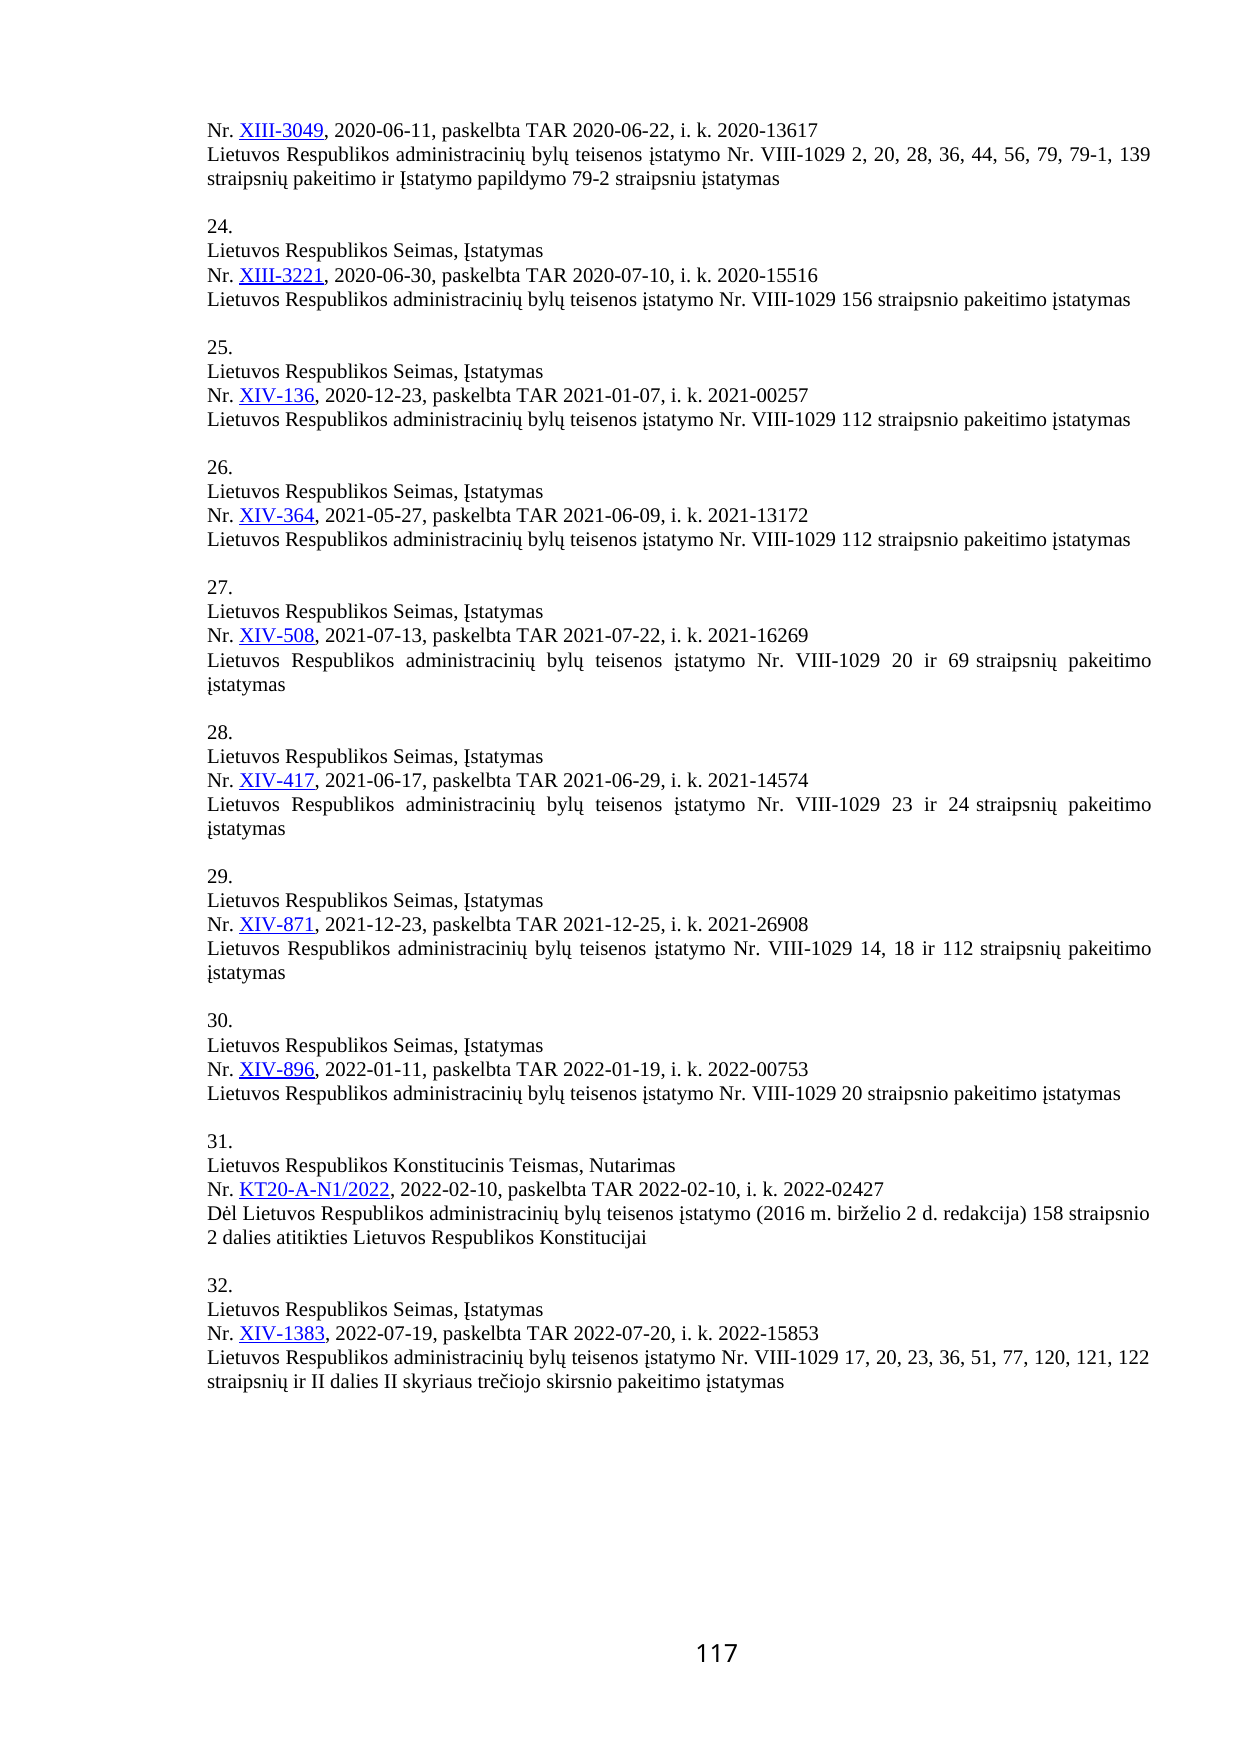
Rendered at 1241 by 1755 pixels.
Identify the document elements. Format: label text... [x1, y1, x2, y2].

text Nr. XIII-3049, 2020-06-11, paskelbta TAR 2020-06-22, i. k. 2020-13617 [207, 118, 1152, 142]
text Lietuvos Respublikos Seimas, Įstatymas [207, 479, 1152, 503]
text Lietuvos Respublikos administracinių bylų teisenos įstatymo Nr. VIII-1029 112 straipsnio pakeitimo įstatymas [207, 407, 1152, 431]
text Lietuvos Respublikos Seimas, Įstatymas [207, 888, 1152, 912]
text 30. [207, 1008, 1152, 1032]
text Lietuvos Respublikos Seimas, Įstatymas [207, 359, 1152, 383]
text Lietuvos Respublikos Seimas, Įstatymas [207, 599, 1152, 623]
text 31. [207, 1129, 1152, 1153]
text Nr. XIV-136, 2020-12-23, paskelbta TAR 2021-01-07, i. k. 2021-00257 [207, 383, 1152, 407]
text Lietuvos Respublikos Konstitucinis Teismas, Nutarimas [207, 1153, 1152, 1177]
text Nr. XIV-871, 2021-12-23, paskelbta TAR 2021-12-25, i. k. 2021-26908 [207, 912, 1152, 936]
text 27. [207, 575, 1152, 599]
text Dėl Lietuvos Respublikos administracinių bylų teisenos įstatymo (2016 m. birželio 2 d. redakcija) 158 straipsnio 2 dalies atitikties Lietuvos Respublikos Konstitucijai [207, 1201, 1152, 1249]
text Nr. XIII-3221, 2020-06-30, paskelbta TAR 2020-07-10, i. k. 2020-15516 [207, 262, 1152, 287]
text Nr. XIV-1383, 2022-07-19, paskelbta TAR 2022-07-20, i. k. 2022-15853 [207, 1321, 1152, 1345]
text Lietuvos Respublikos administracinių bylų teisenos įstatymo Nr. VIII-1029 156 straipsnio pakeitimo įstatymas [207, 287, 1152, 311]
text Nr. KT20-A-N1/2022, 2022-02-10, paskelbta TAR 2022-02-10, i. k. 2022-02427 [207, 1177, 1152, 1201]
text Lietuvos Respublikos administracinių bylų teisenos įstatymo Nr. VIII-1029 2, 20, 28, 36, 44, 56, 79, 79-1, 139 straipsnių pakeitimo ir Įstatymo papildymo 79-2 straipsniu įstatymas [207, 142, 1152, 190]
text 32. [207, 1273, 1152, 1297]
text 28. [207, 720, 1152, 744]
text Lietuvos Respublikos Seimas, Įstatymas [207, 1297, 1152, 1321]
text Nr. XIV-364, 2021-05-27, paskelbta TAR 2021-06-09, i. k. 2021-13172 [207, 503, 1152, 527]
text Lietuvos Respublikos Seimas, Įstatymas [207, 238, 1152, 262]
text Lietuvos Respublikos Seimas, Įstatymas [207, 744, 1152, 768]
text Lietuvos Respublikos administracinių bylų teisenos įstatymo Nr. VIII-1029 112 straipsnio pakeitimo įstatymas [207, 527, 1152, 551]
text 25. [207, 335, 1152, 359]
text Nr. XIV-508, 2021-07-13, paskelbta TAR 2021-07-22, i. k. 2021-16269 [207, 623, 1152, 647]
text Lietuvos Respublikos Seimas, Įstatymas [207, 1032, 1152, 1057]
text Lietuvos Respublikos administracinių bylų teisenos įstatymo Nr. VIII-1029 14, 18 ir 112 straipsnių pakeitimo įstatymas [207, 936, 1152, 984]
text 26. [207, 455, 1152, 479]
text Lietuvos Respublikos administracinių bylų teisenos įstatymo Nr. VIII-1029 23 ir 24 straipsnių pakeitimo įstatymas [207, 792, 1152, 840]
text Lietuvos Respublikos administracinių bylų teisenos įstatymo Nr. VIII-1029 20 straipsnio pakeitimo įstatymas [207, 1081, 1152, 1105]
text 29. [207, 864, 1152, 888]
text Nr. XIV-417, 2021-06-17, paskelbta TAR 2021-06-29, i. k. 2021-14574 [207, 768, 1152, 792]
text Lietuvos Respublikos administracinių bylų teisenos įstatymo Nr. VIII-1029 17, 20, 23, 36, 51, 77, 120, 121, 122 straipsnių ir II dalies II skyriaus trečiojo skirsnio pakeitimo įstatymas [207, 1345, 1152, 1393]
text Nr. XIV-896, 2022-01-11, paskelbta TAR 2022-01-19, i. k. 2022-00753 [207, 1057, 1152, 1081]
text 24. [207, 214, 1152, 238]
text Lietuvos Respublikos administracinių bylų teisenos įstatymo Nr. VIII-1029 20 ir 69 straipsnių pakeitimo įstatymas [207, 647, 1152, 696]
